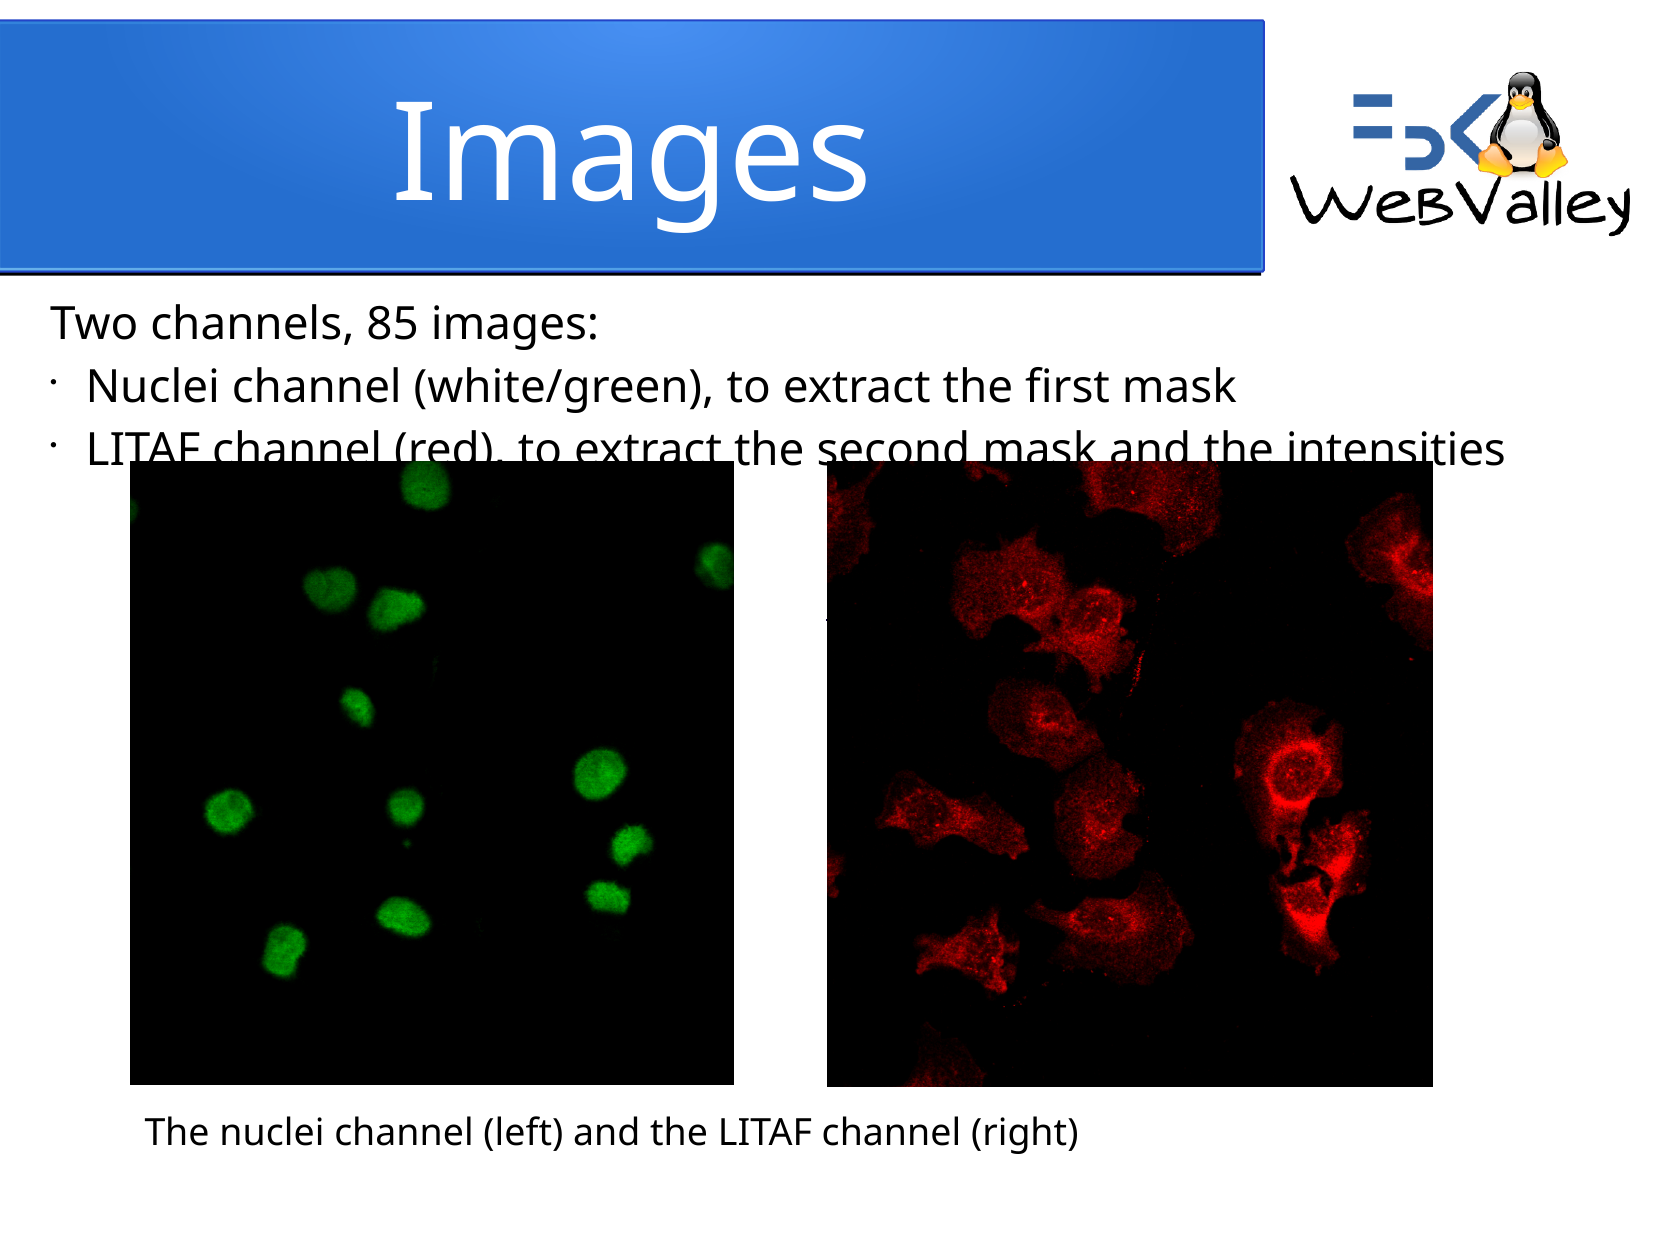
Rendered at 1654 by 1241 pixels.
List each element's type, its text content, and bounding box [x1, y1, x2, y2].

text_box Two channels, 85 images: Nuclei channel (white/green), to extract the first mask LITAF channel (red), to extract the second mask and the intensities [0, 283, 1654, 514]
text_box Images [0, 45, 1264, 216]
picture [129, 460, 734, 1085]
picture [1290, 70, 1630, 237]
text_box The nuclei channel (left) and the LITAF channel (right) [129, 1098, 1430, 1156]
picture [826, 460, 1433, 1087]
